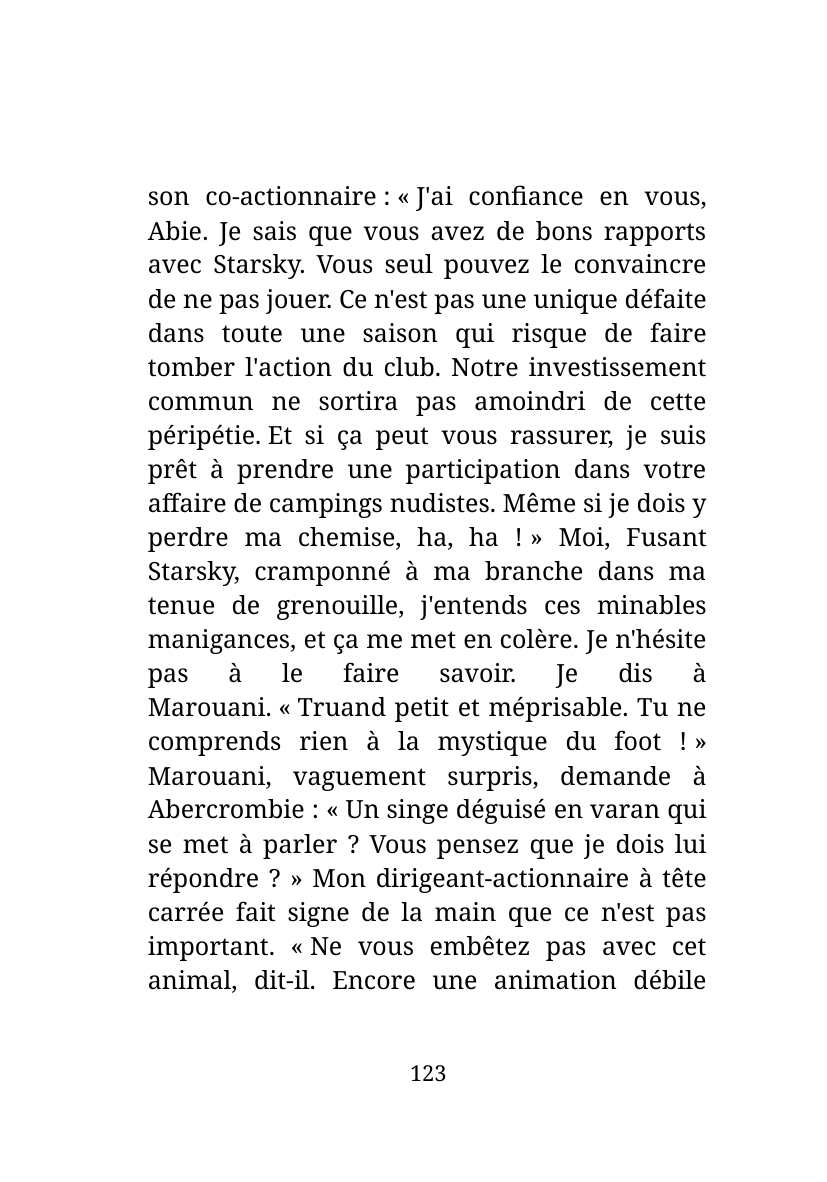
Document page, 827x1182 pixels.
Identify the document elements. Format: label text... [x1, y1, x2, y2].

text son co‑actionnaire : « J'ai confiance en vous, Abie. Je sais que vous avez de bons rapports avec Starsky. Vous seul pouvez le convaincre de ne pas jouer. Ce n'est pas une unique défaite dans toute une saison qui risque de faire tomber l'action du club. Notre investissement commun ne sortira pas amoindri de cette péripétie. Et si ça peut vous rassurer, je suis prêt à prendre une participation dans votre affaire de campings nudistes. Même si je dois y perdre ma chemise, ha, ha ! » Moi, Fusant Starsky, cramponné à ma branche dans ma tenue de grenouille, j'entends ces minables manigances, et ça me met en colère. Je n'hésite pas à le faire savoir. Je dis à Marouani. « Truand petit et méprisable. Tu ne comprends rien à la mystique du foot ! » Marouani, vaguement surpris, demande à Abercrombie : « Un singe déguisé en varan qui se met à parler ? Vous pensez que je dois lui répondre ? » Mon dirigeant-actionnaire à tête carrée fait signe de la main que ce n'est pas important. « Ne vous embêtez pas avec cet animal, dit-il. Encore une animation débile [148, 179, 707, 997]
